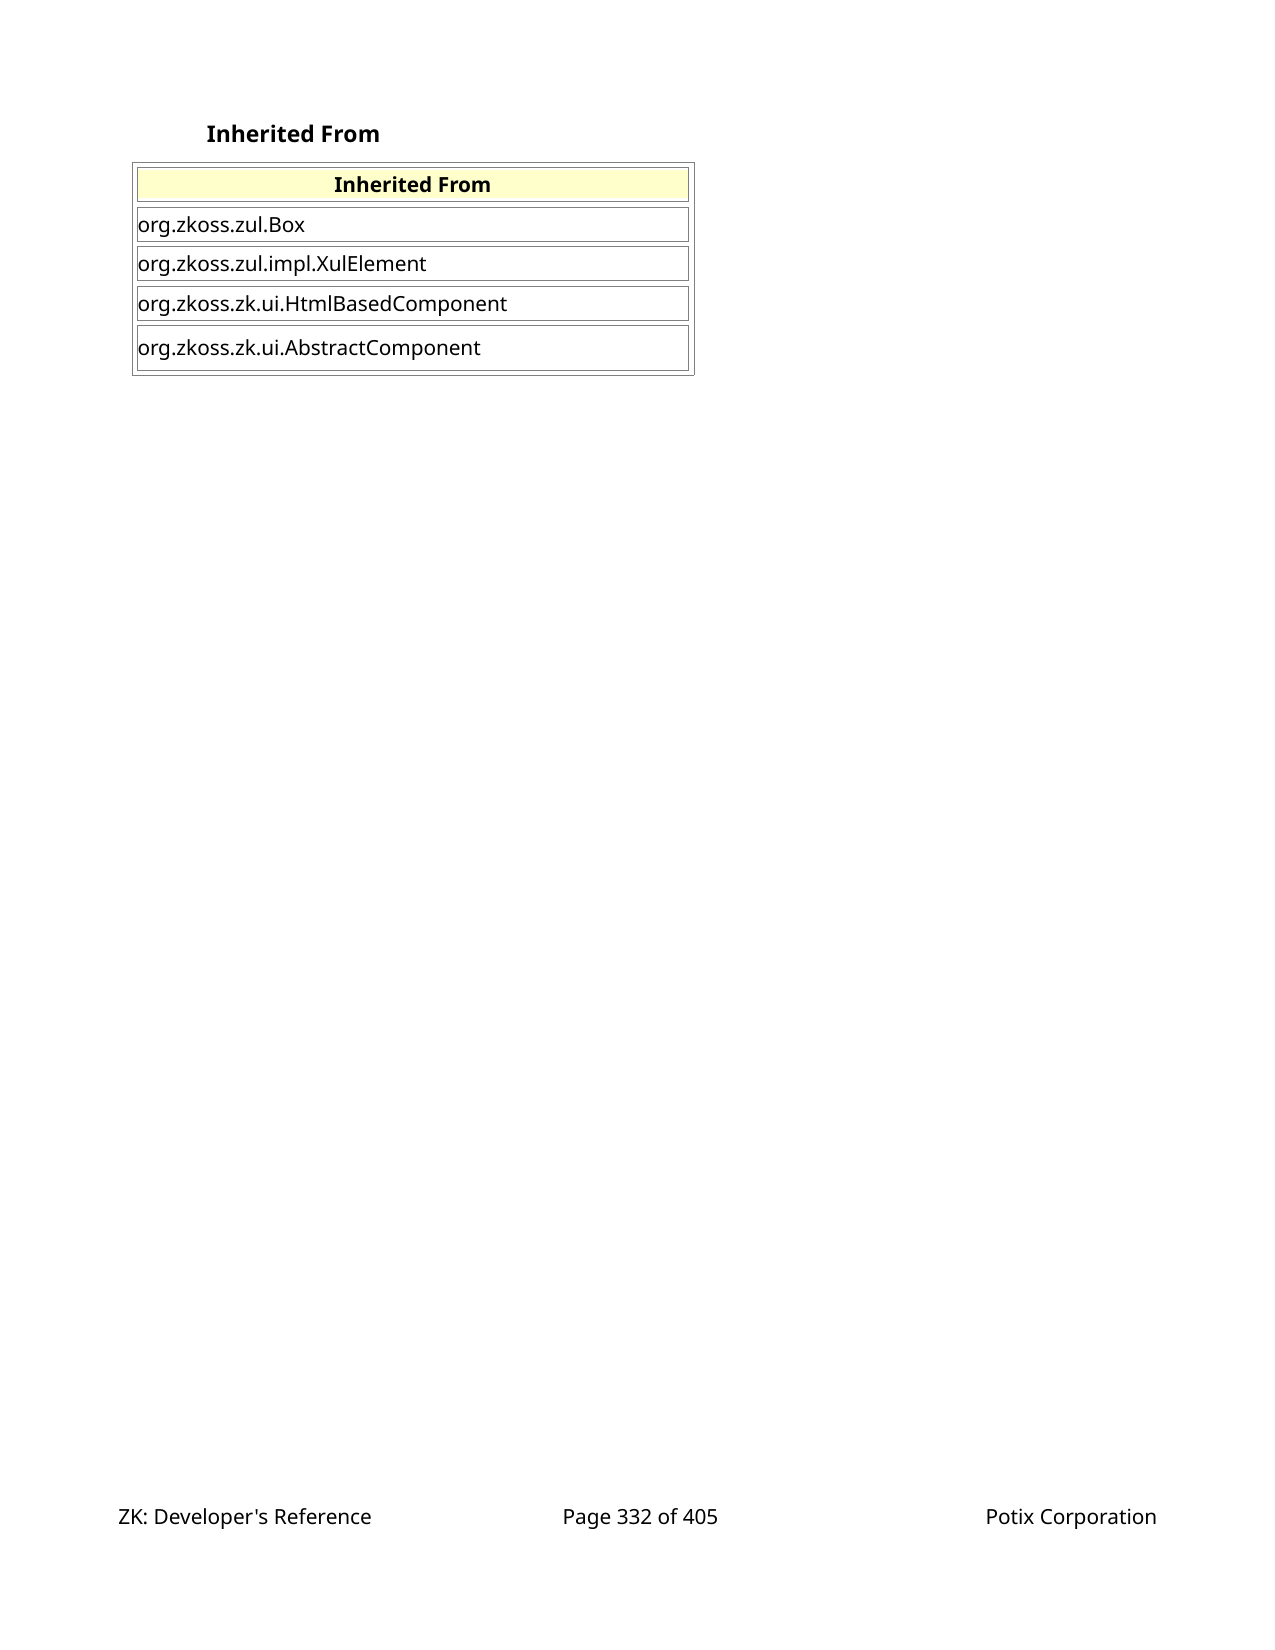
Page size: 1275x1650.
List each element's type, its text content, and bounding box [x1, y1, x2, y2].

subtitle Inherited From [207, 118, 1157, 149]
table_cell org.zkoss.zul.Box [134, 201, 691, 241]
table_cell org.zkoss.zk.ui.HtmlBasedComponent [134, 280, 691, 320]
table_cell org.zkoss.zul.impl.XulElement [134, 241, 691, 280]
table_cell org.zkoss.zk.ui.AbstractComponent [134, 320, 691, 369]
table_header Inherited From [134, 163, 691, 201]
